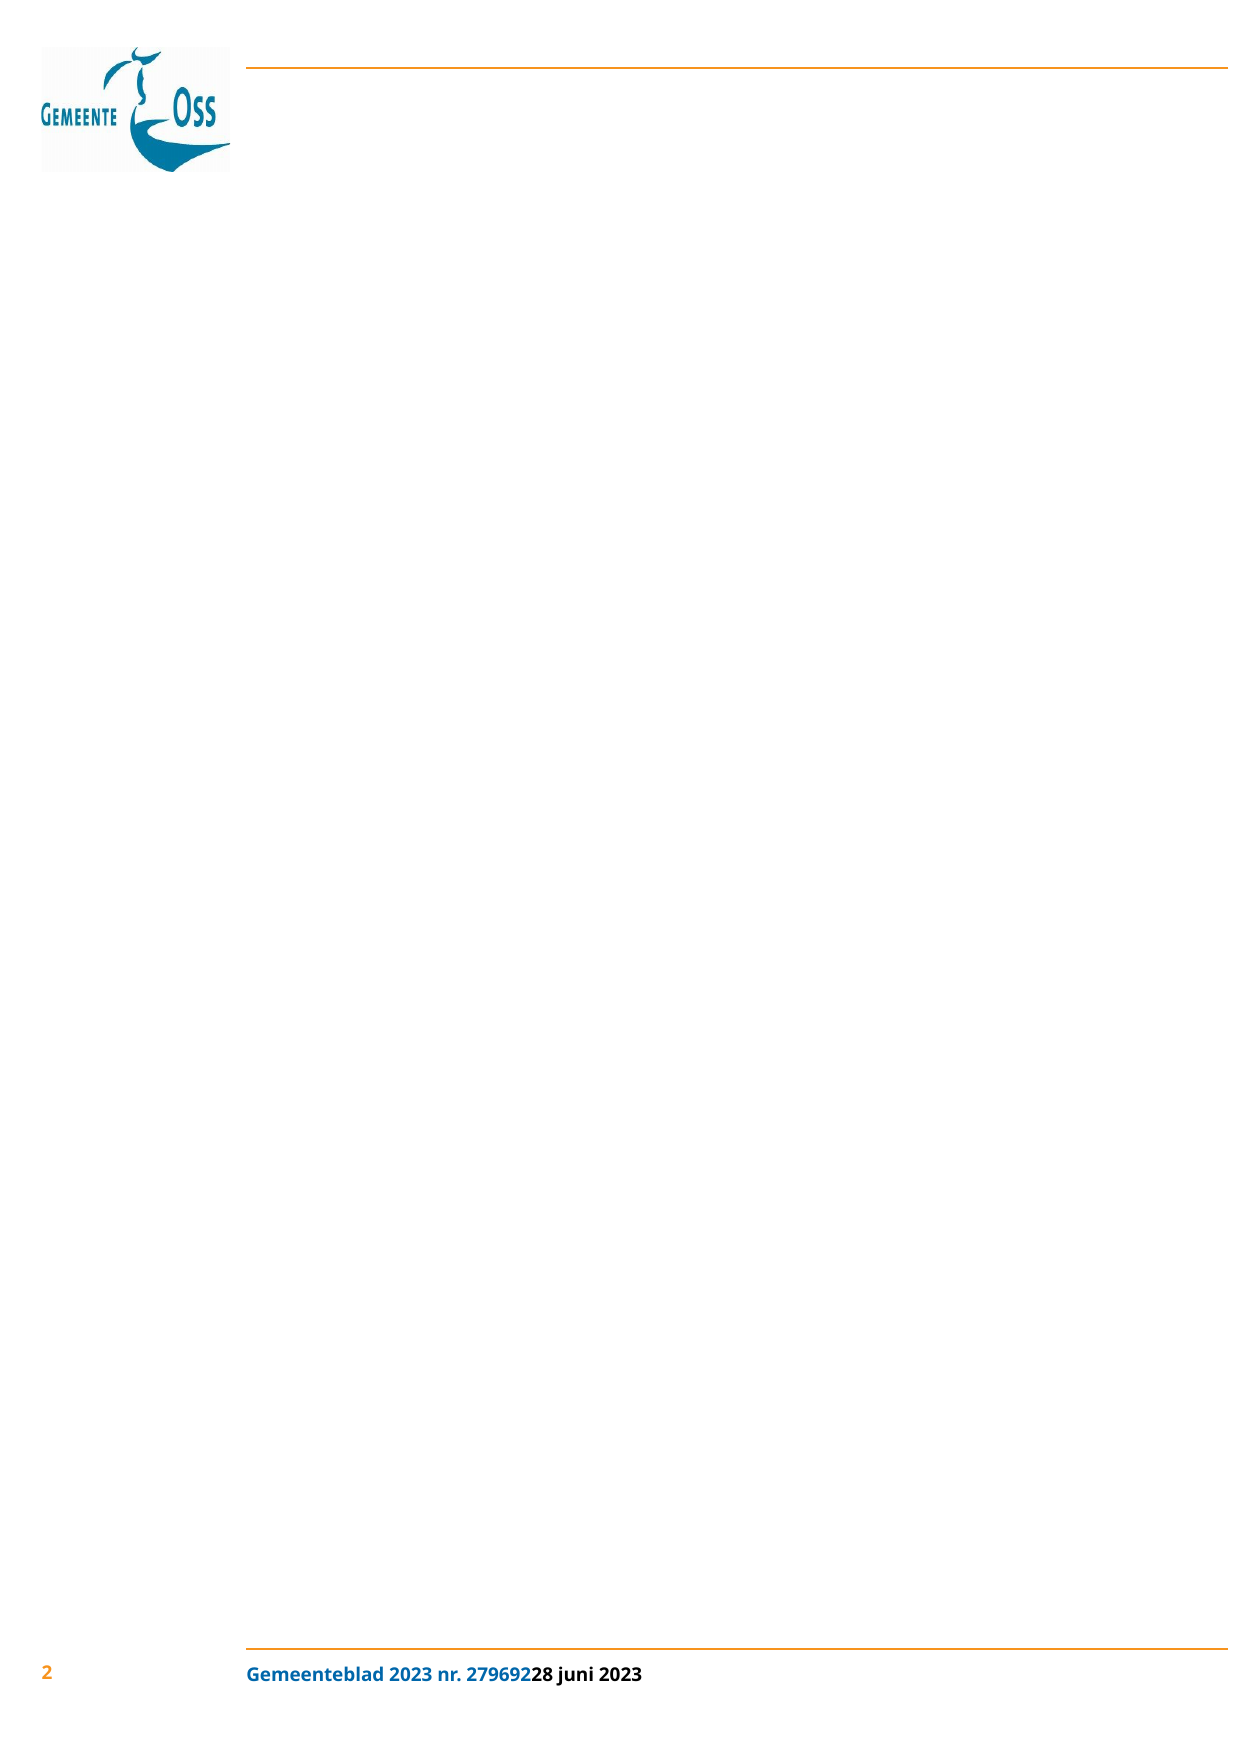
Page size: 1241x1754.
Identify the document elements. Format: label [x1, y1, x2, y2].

picture [41, 47, 231, 172]
